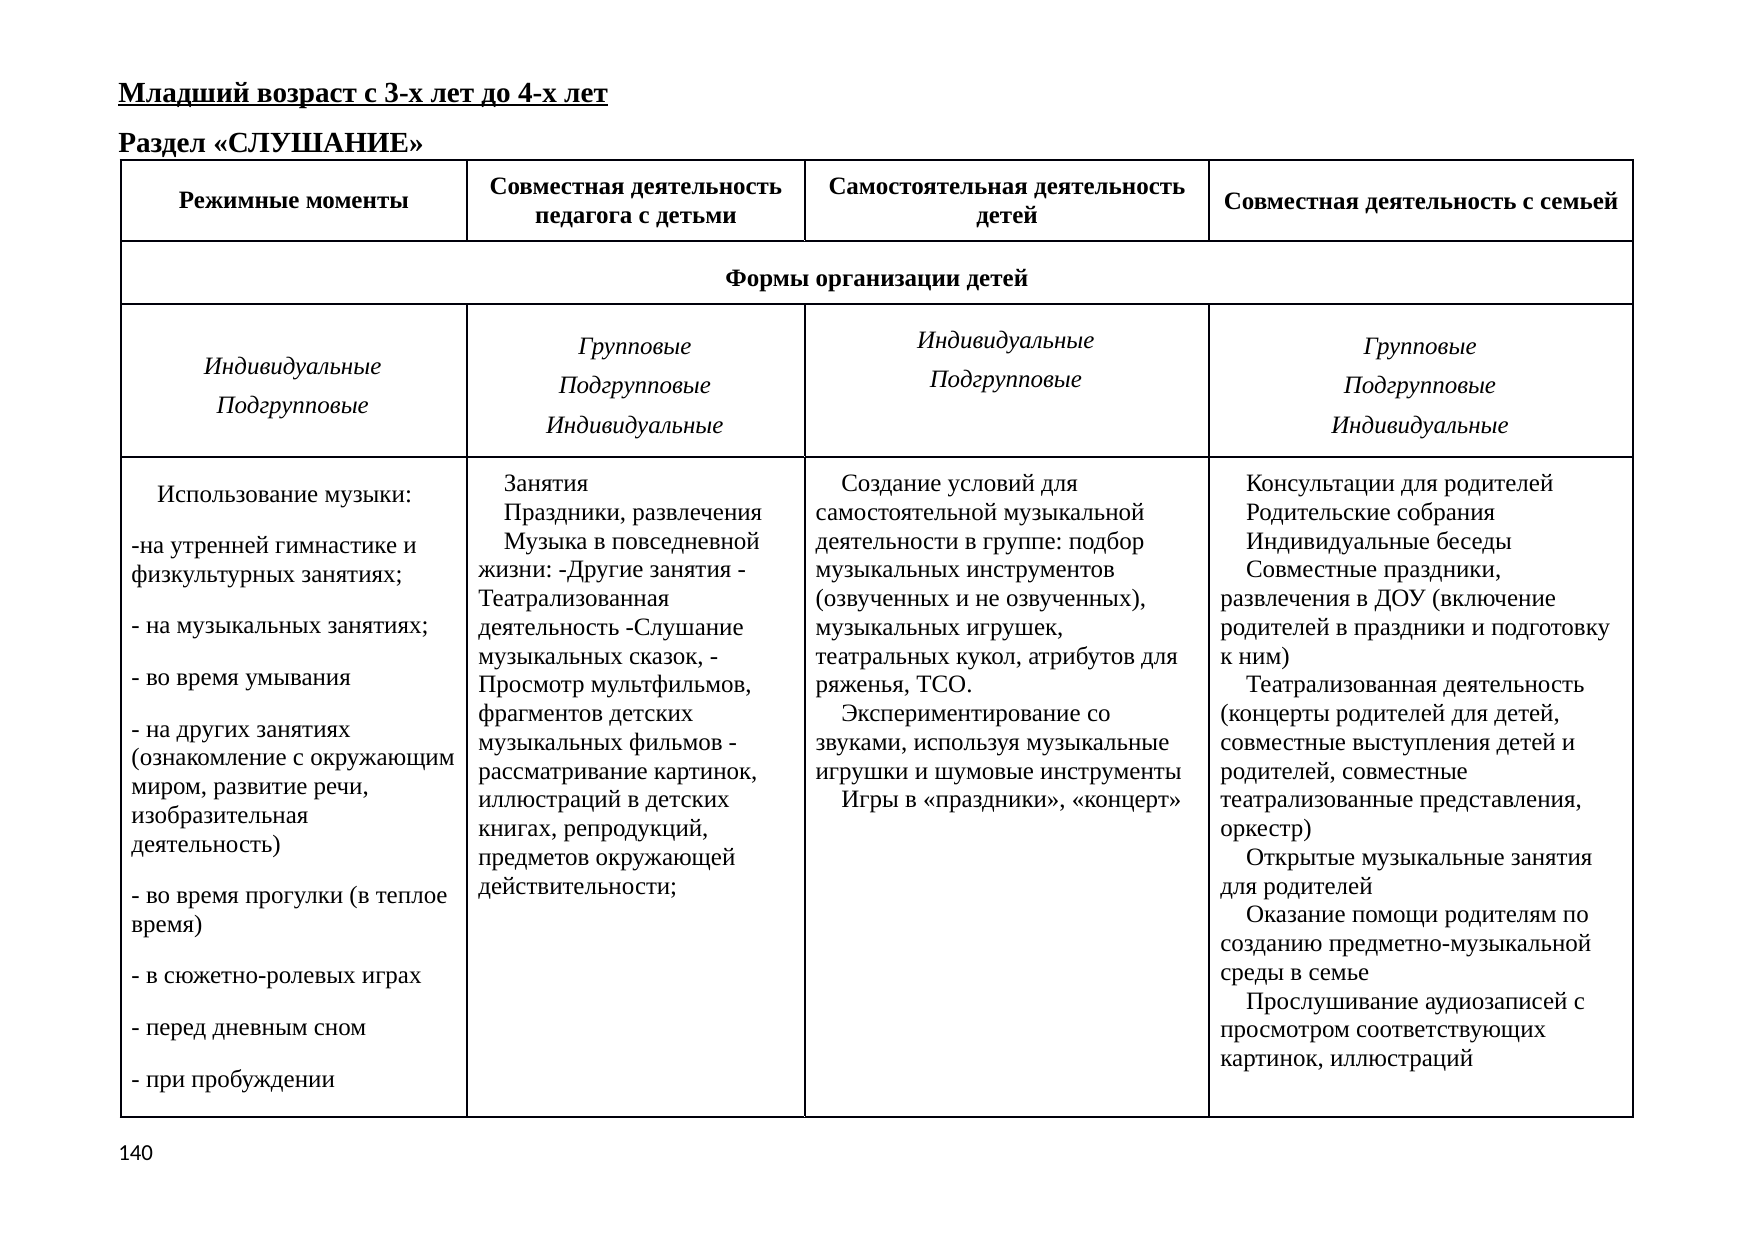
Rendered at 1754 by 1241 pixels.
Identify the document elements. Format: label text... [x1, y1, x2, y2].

table_header Совместная деятельность педагога с детьми [468, 161, 804, 240]
table_cell Индивидуальные Подгрупповые [122, 305, 466, 456]
table_cell Групповые Подгрупповые Индивидуальные [1210, 305, 1632, 456]
text Раздел «СЛУШАНИЕ» [118, 125, 1636, 159]
table_header Самостоятельная деятельность детей [806, 161, 1208, 240]
table_cell  Создание условий для самостоятельной музыкальной деятельности в группе: подбор музыкальных инструментов (озвученных и не озвученных), музыкальных игрушек, театральных кукол, атрибутов для ряженья, ТСО.  Экспериментирование со звуками, используя музыкальные игрушки и шумовые инструменты  Игры в «праздники», «концерт» [806, 458, 1208, 1116]
table_header Совместная деятельность с семьей [1210, 161, 1632, 240]
table_cell  Использование музыки: -на утренней гимнастике и физкультурных занятиях; - на музыкальных занятиях; - во время умывания - на других занятиях (ознакомление с окружающим миром, развитие речи, изобразительная деятельность) - во время прогулки (в теплое время) - в сюжетно-ролевых играх - перед дневным сном - при пробуждении [122, 458, 466, 1116]
table_cell Групповые Подгрупповые Индивидуальные [468, 305, 804, 456]
table_cell Индивидуальные Подгрупповые [806, 305, 1208, 456]
table_header Режимные моменты [122, 161, 466, 240]
table_cell  Консультации для родителей  Родительские собрания  Индивидуальные беседы  Совместные праздники, развлечения в ДОУ (включение родителей в праздники и подготовку к ним)  Театрализованная деятельность (концерты родителей для детей, совместные выступления детей и родителей, совместные театрализованные представления, оркестр)  Открытые музыкальные занятия для родителей  Оказание помощи родителям по созданию предметно-музыкальной среды в семье  Прослушивание аудиозаписей с просмотром соответствующих картинок, иллюстраций [1210, 458, 1632, 1116]
table_cell  Занятия  Праздники, развлечения  Музыка в повседневной жизни: -Другие занятия -Театрализованная деятельность -Слушание музыкальных сказок, -Просмотр мультфильмов, фрагментов детских музыкальных фильмов - рассматривание картинок, иллюстраций в детских книгах, репродукций, предметов окружающей действительности; [468, 458, 804, 1116]
text Младший возраст с 3-х лет до 4-х лет [118, 75, 1636, 108]
table_cell Формы организации детей [122, 242, 1632, 302]
